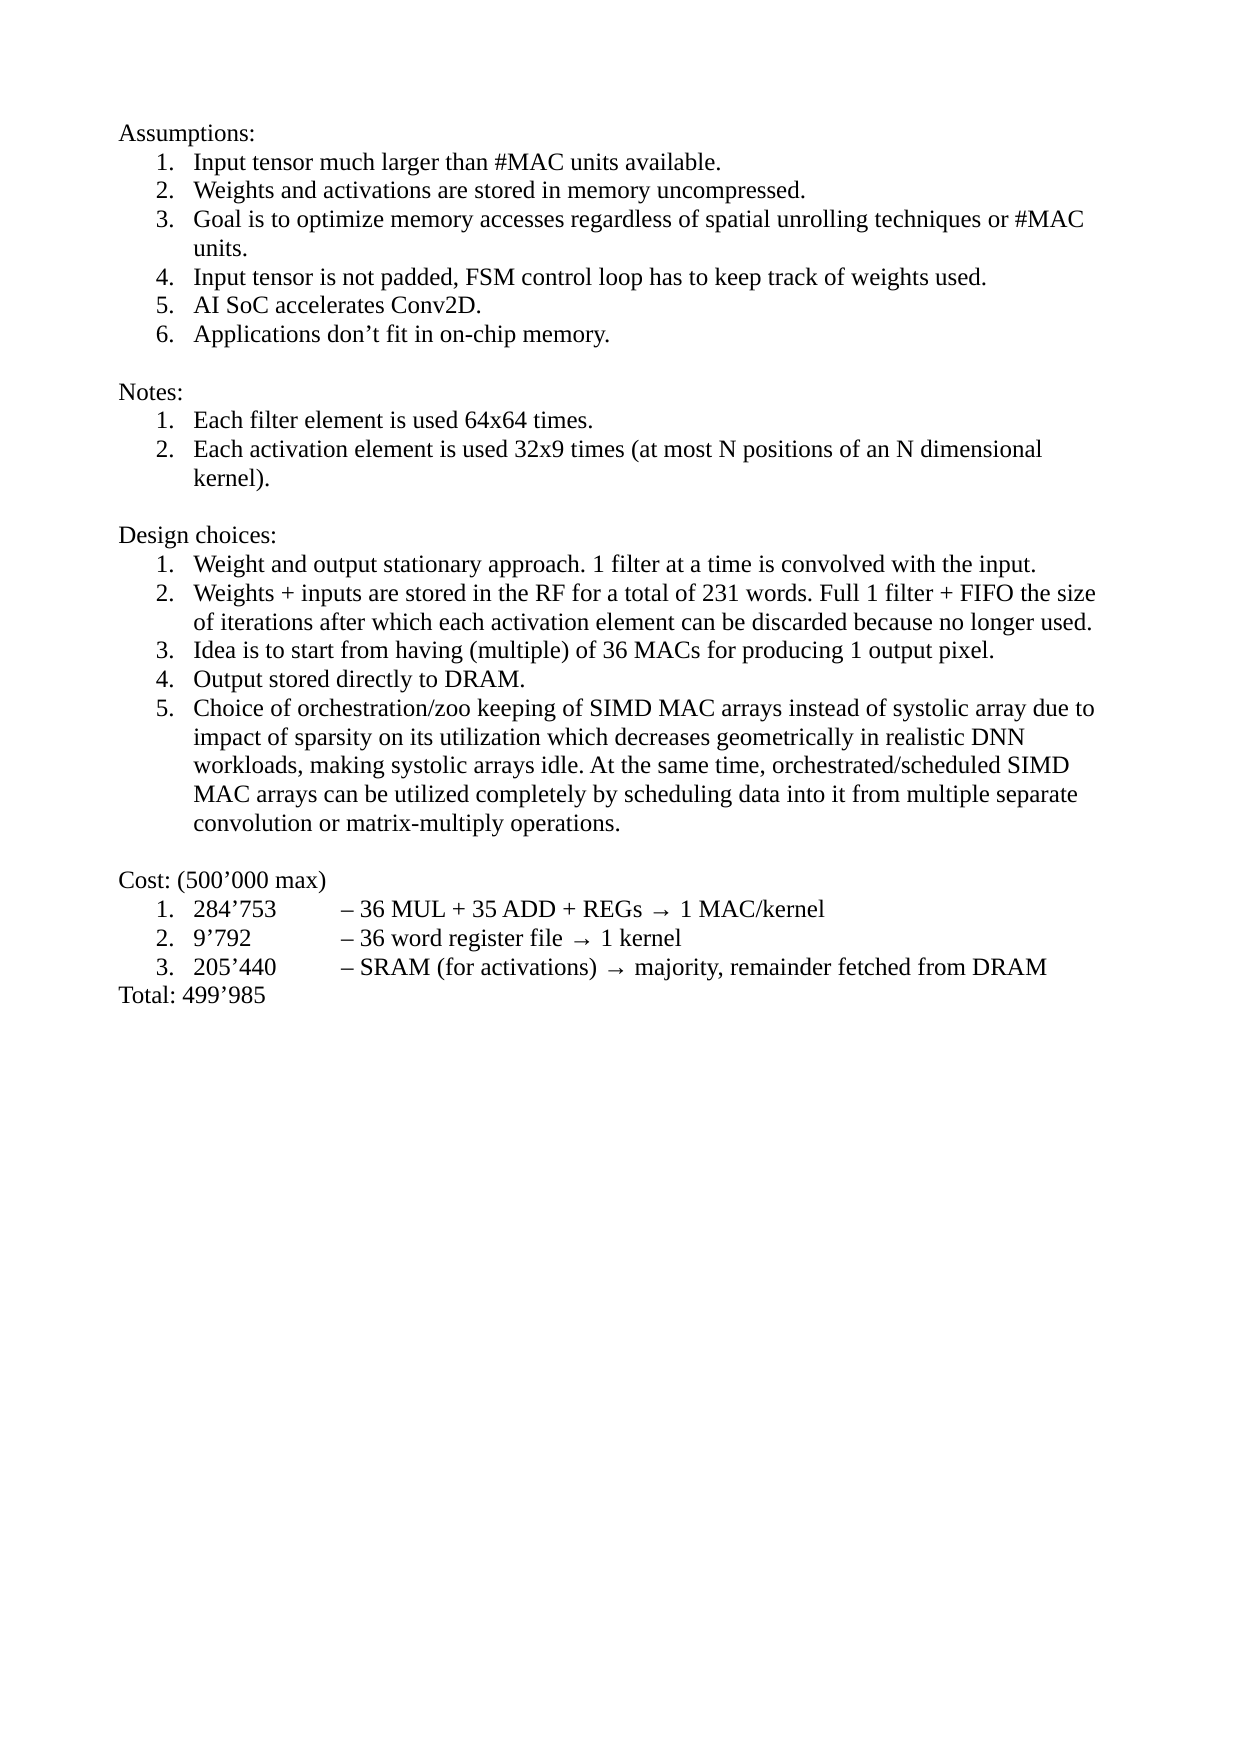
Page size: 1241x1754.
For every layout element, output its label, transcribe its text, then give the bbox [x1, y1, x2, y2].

list 205’440 – SRAM (for activations) → majority, remainder fetched from DRAM [156, 952, 1122, 981]
list Goal is to optimize memory accesses regardless of spatial unrolling techniques or #MAC units. [156, 204, 1122, 262]
text Cost: (500’000 max) [118, 866, 1122, 894]
list 284’753 – 36 MUL + 35 ADD + REGs → 1 MAC/kernel [156, 894, 1122, 923]
list Weights and activations are stored in memory uncompressed. [156, 176, 1122, 204]
list Weight and output stationary approach. 1 filter at a time is convolved with the input. [156, 549, 1122, 578]
list Choice of orchestration/zoo keeping of SIMD MAC arrays instead of systolic array due to impact of sparsity on its utilization which decreases geometrically in realistic DNN workloads, making systolic arrays idle. At the same time, orchestrated/scheduled SIMD MAC arrays can be utilized completely by scheduling data into it from multiple separate convolution or matrix-multiply operations. [156, 693, 1122, 837]
list Idea is to start from having (multiple) of 36 MACs for producing 1 output pixel. [156, 636, 1122, 664]
text Assumptions: [118, 118, 1122, 147]
text Total: 499’985 [118, 981, 1122, 1009]
text Design choices: [118, 521, 1122, 549]
list AI SoC accelerates Conv2D. [156, 291, 1122, 319]
list Input tensor much larger than #MAC units available. [156, 147, 1122, 176]
text Notes: [118, 377, 1122, 406]
list Each filter element is used 64x64 times. [156, 406, 1122, 434]
list Output stored directly to DRAM. [156, 664, 1122, 693]
list Weights + inputs are stored in the RF for a total of 231 words. Full 1 filter + FIFO the size of iterations after which each activation element can be discarded because no longer used. [156, 578, 1122, 636]
list Input tensor is not padded, FSM control loop has to keep track of weights used. [156, 262, 1122, 291]
list Applications don’t fit in on-chip memory. [156, 319, 1122, 348]
list 9’792 – 36 word register file → 1 kernel [156, 923, 1122, 952]
list Each activation element is used 32x9 times (at most N positions of an N dimensional kernel). [156, 434, 1122, 492]
